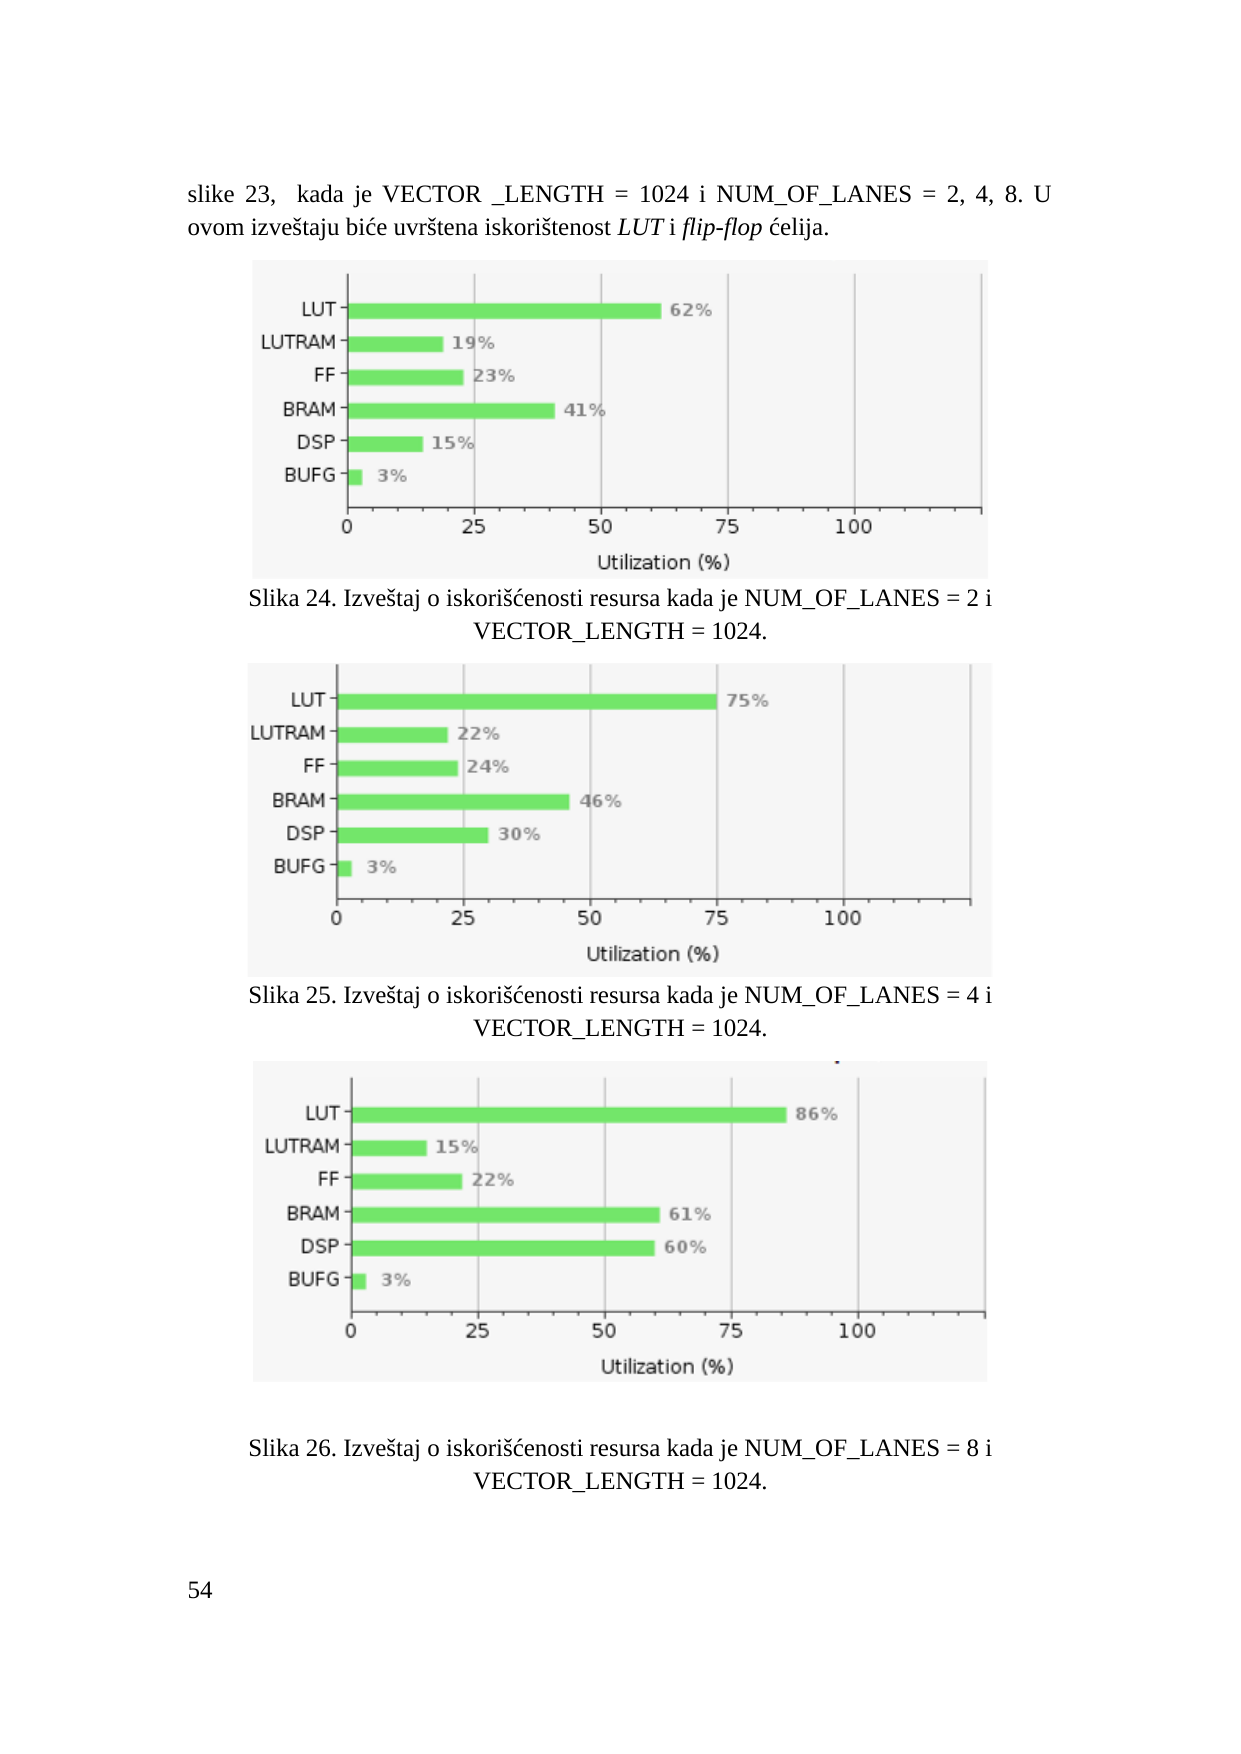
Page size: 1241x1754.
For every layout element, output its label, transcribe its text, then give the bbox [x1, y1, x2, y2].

text Slika 24. Izveštaj o iskorišćenosti resursa kada je NUM_OF_LANES = 2 i VECTOR_LENGTH = 1024. [187, 579, 1053, 645]
picture [253, 1061, 988, 1382]
text Slika 25. Izveštaj o iskorišćenosti resursa kada je NUM_OF_LANES = 4 i VECTOR_LENGTH = 1024. [187, 977, 1053, 1042]
text slike 23, kada je VECTOR _LENGTH = 1024 i NUM_OF_LANES = 2, 4, 8. U ovom izveštaju biće uvrštena iskorištenost LUT i flip-flop ćelija. [187, 179, 1053, 241]
picture [247, 663, 993, 977]
text Slika 26. Izveštaj o iskorišćenosti resursa kada je NUM_OF_LANES = 8 i VECTOR_LENGTH = 1024. [187, 1433, 1053, 1495]
picture [252, 260, 989, 579]
